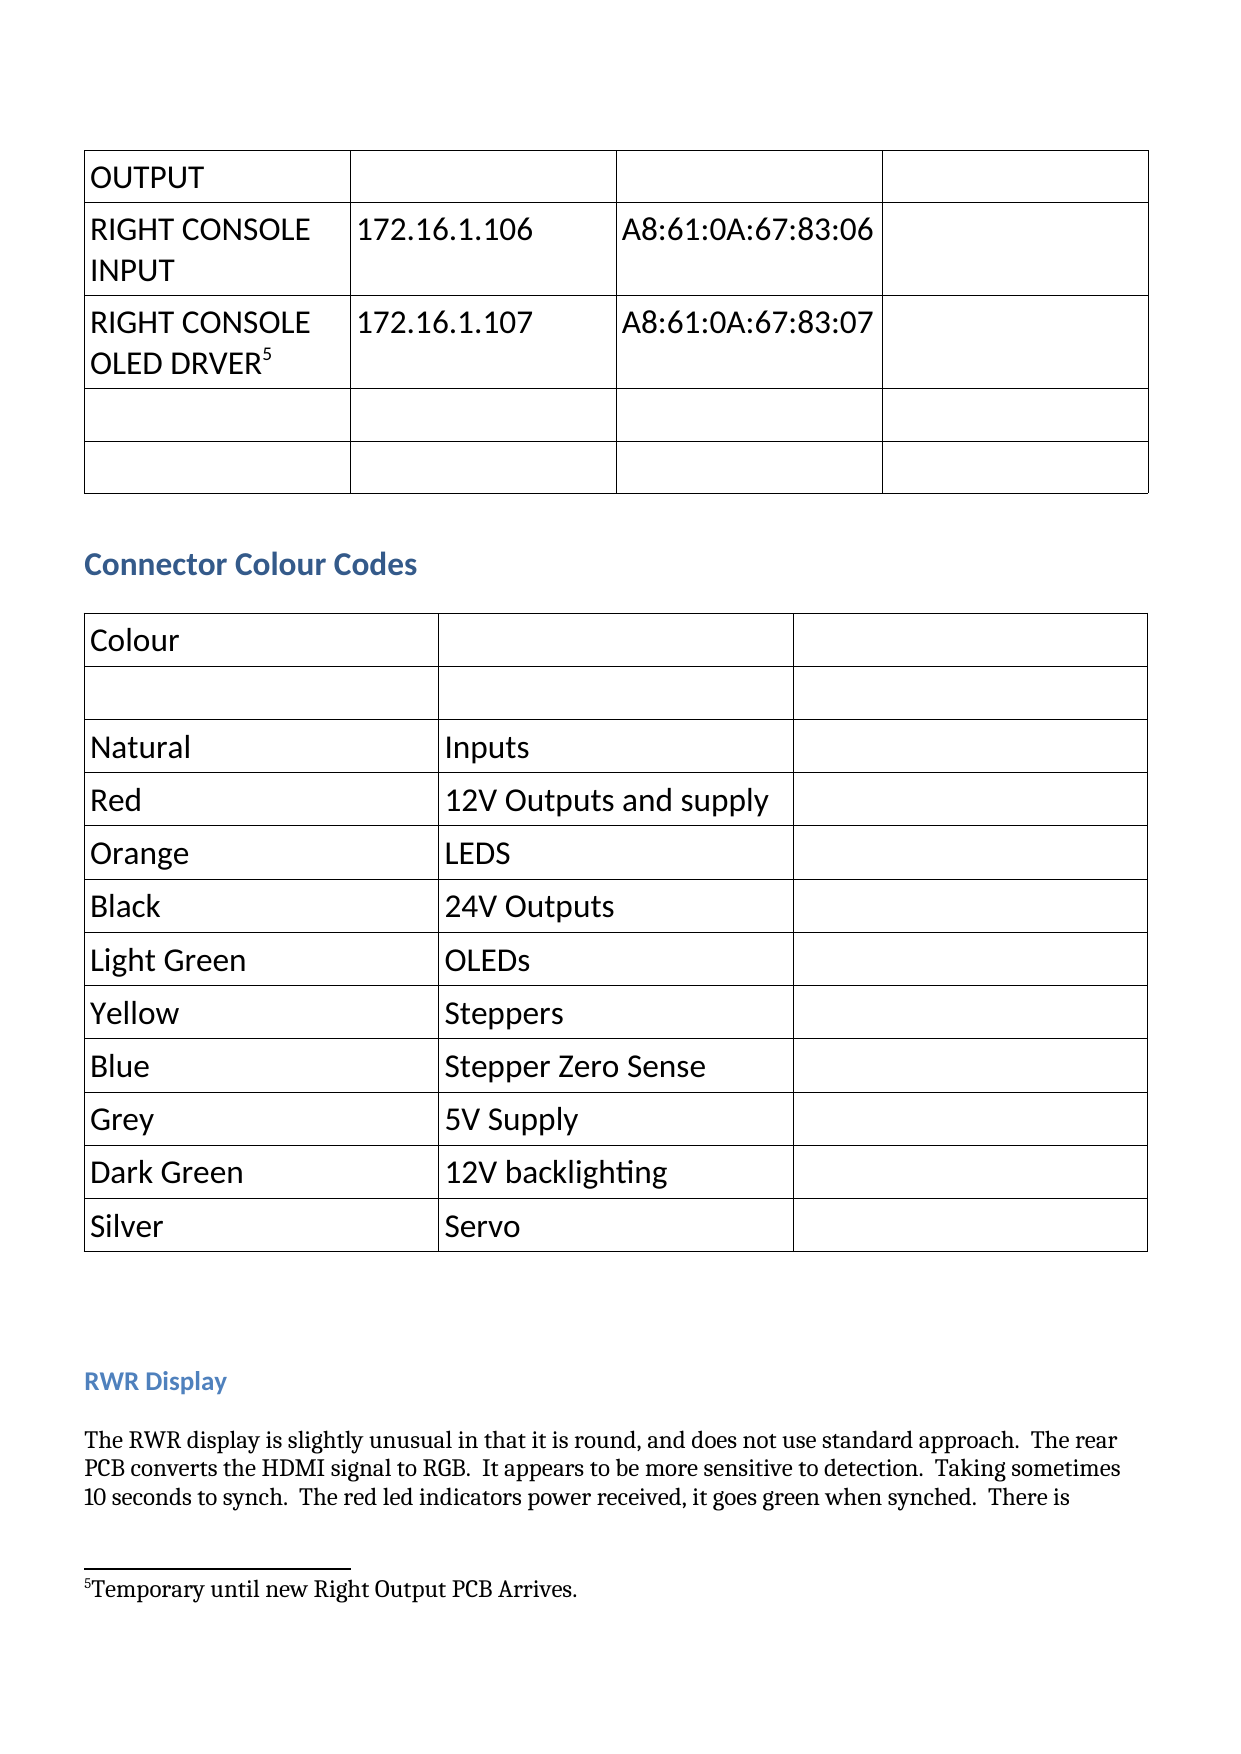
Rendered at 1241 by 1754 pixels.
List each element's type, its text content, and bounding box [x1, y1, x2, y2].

table_cell [351, 151, 616, 202]
table_cell Inputs [439, 720, 793, 772]
subtitle Connector Colour Codes [84, 543, 1148, 584]
table_cell Light Green [85, 933, 438, 985]
table_cell [794, 1093, 1147, 1145]
table_cell Black [85, 880, 438, 932]
table_cell 24V Outputs [439, 880, 793, 932]
table_cell [85, 667, 438, 719]
table_cell [85, 442, 350, 493]
table_cell [883, 151, 1148, 202]
table_cell [617, 389, 882, 441]
table_header [794, 614, 1147, 666]
table_cell [883, 203, 1148, 295]
table_cell [617, 442, 882, 493]
table_cell LEDS [439, 826, 793, 879]
table_cell Steppers [439, 986, 793, 1038]
table_cell Natural [85, 720, 438, 772]
table_cell [794, 1039, 1147, 1092]
table_cell Grey [85, 1093, 438, 1145]
table_cell [794, 933, 1147, 985]
table_header Colour [85, 614, 438, 666]
table_cell Red [85, 773, 438, 825]
table_cell Blue [85, 1039, 438, 1092]
table_cell A8:61:0A:67:83:06 [617, 203, 882, 295]
table_cell Dark Green [85, 1146, 438, 1198]
table_cell [617, 151, 882, 202]
table_cell [883, 442, 1148, 493]
table_cell 12V Outputs and supply [439, 773, 793, 825]
table_cell OUTPUT [85, 151, 350, 202]
table_cell Yellow [85, 986, 438, 1038]
table_cell [794, 667, 1147, 719]
subtitle RWR Display [84, 1364, 1148, 1397]
table_cell [794, 986, 1147, 1038]
table_cell Silver [85, 1199, 438, 1251]
table_cell [794, 773, 1147, 825]
table_cell OLEDs [439, 933, 793, 985]
table_cell 5V Supply [439, 1093, 793, 1145]
table_cell Servo [439, 1199, 793, 1251]
table_cell 12V backlighting [439, 1146, 793, 1198]
table_cell A8:61:0A:67:83:07 [617, 296, 882, 388]
table_cell [883, 296, 1148, 388]
table_cell [351, 442, 616, 493]
table_cell 172.16.1.106 [351, 203, 616, 295]
table_cell [794, 826, 1147, 879]
table_cell [794, 720, 1147, 772]
table_cell RIGHT CONSOLE INPUT [85, 203, 350, 295]
table_cell [794, 880, 1147, 932]
table_cell [794, 1146, 1147, 1198]
table_header [439, 614, 793, 666]
table_cell Stepper Zero Sense [439, 1039, 793, 1092]
text The RWR display is slightly unusual in that it is round, and does not use standard approach. The rear PCB converts the HDMI signal to RGB. It appears to be more sensitive to detection. Taking sometimes 10 seconds to synch. The red led indicators power received, it goes green when synched. There is [84, 1426, 1148, 1512]
table_cell [883, 389, 1148, 441]
table_cell Orange [85, 826, 438, 879]
table_cell [439, 667, 793, 719]
table_cell [794, 1199, 1147, 1251]
table_cell [351, 389, 616, 441]
table_cell 172.16.1.107 [351, 296, 616, 388]
table_cell RIGHT CONSOLE OLED DRVER [85, 296, 350, 388]
table_cell [85, 389, 350, 441]
